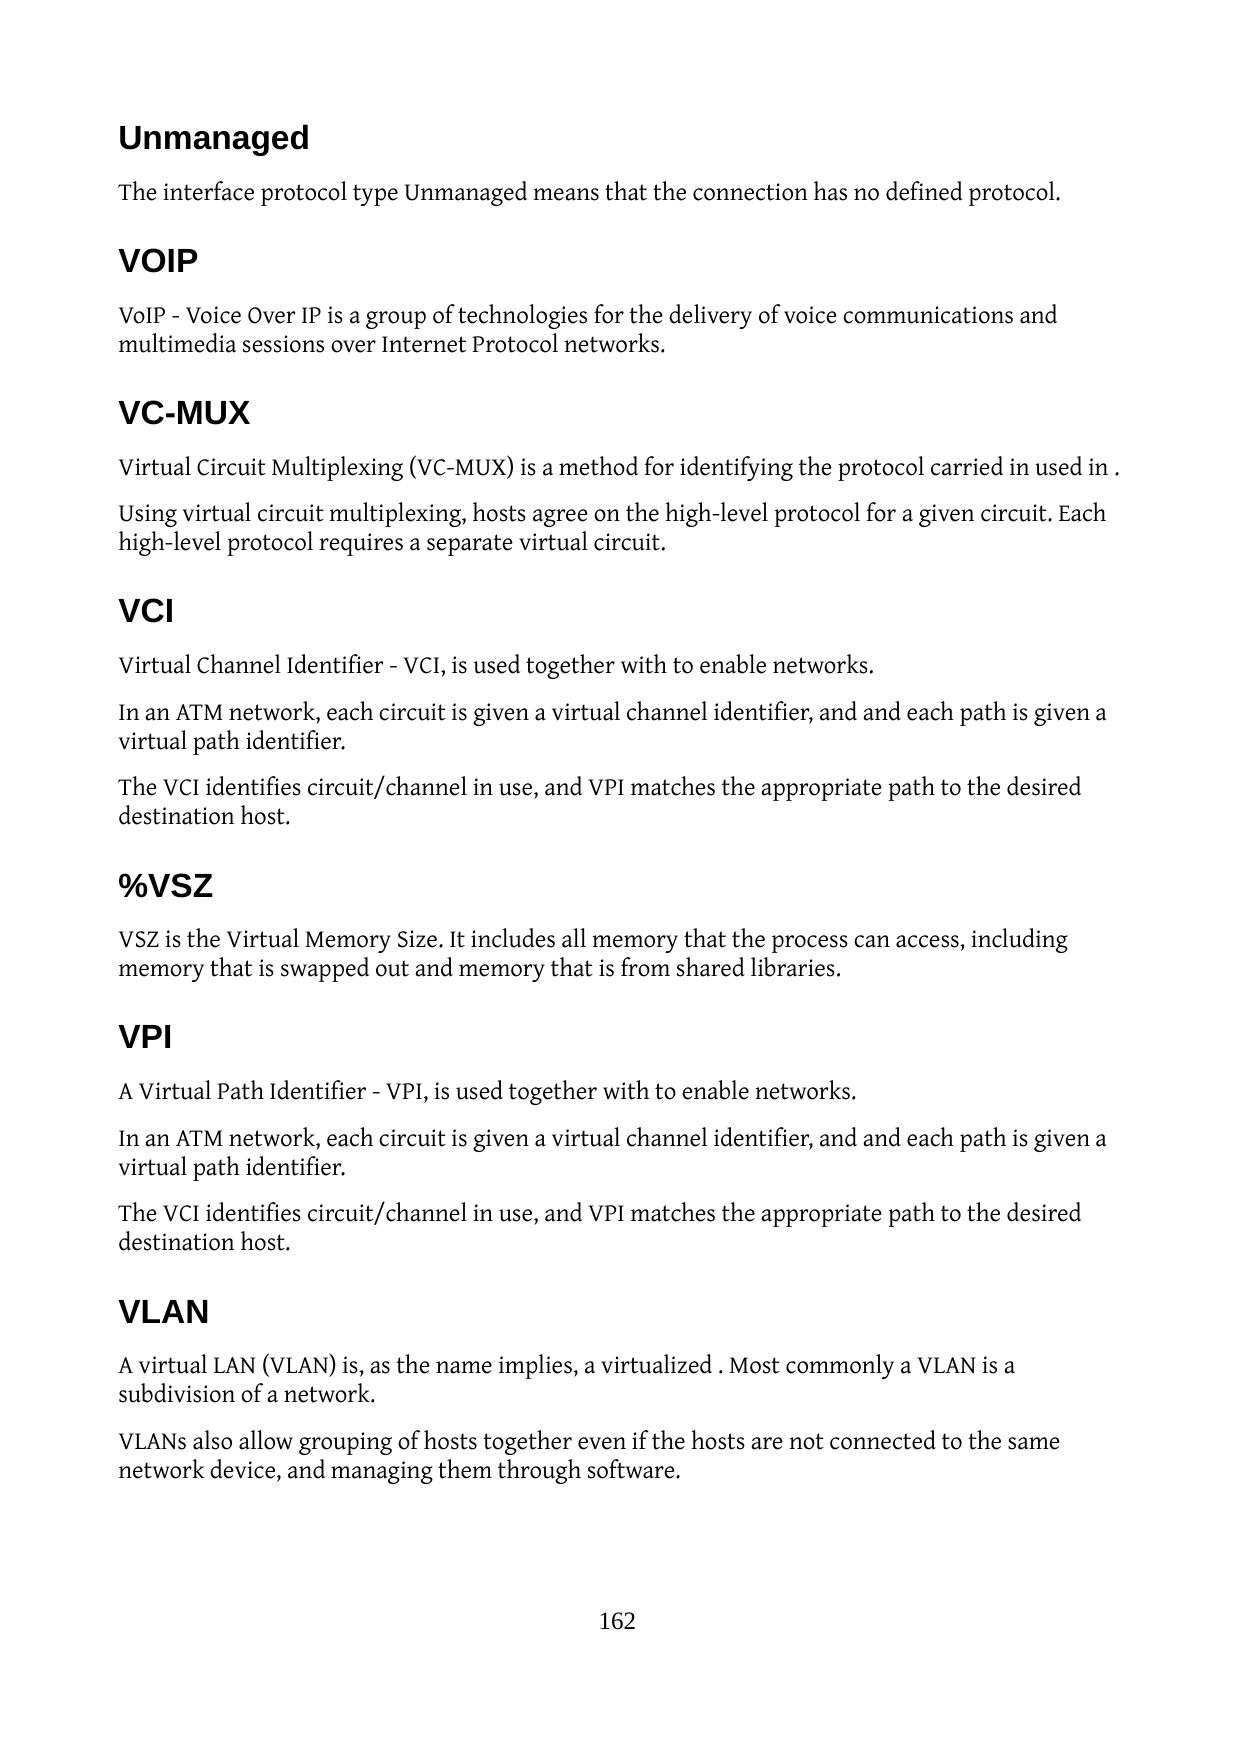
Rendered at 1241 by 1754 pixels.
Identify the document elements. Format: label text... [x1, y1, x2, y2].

text The VCI identifies circuit/channel in use, and VPI matches the appropriate path to the desired destination host. [118, 774, 1122, 832]
text The interface protocol type Unmanaged means that the connection has no defined protocol. [118, 178, 1122, 207]
text A virtual LAN (VLAN) is, as the name implies, a virtualized . Most commonly a VLAN is a subdivision of a network. [118, 1352, 1122, 1409]
subtitle VCI [118, 591, 1122, 630]
text In an ATM network, each circuit is given a virtual channel identifier, and and each path is given a virtual path identifier. [118, 698, 1122, 756]
subtitle %VSZ [118, 866, 1122, 904]
text Virtual Channel Identifier - VCI, is used together with to enable networks. [118, 651, 1122, 680]
text VSZ is the Virtual Memory Size. It includes all memory that the process can access, including memory that is swapped out and memory that is from shared libraries. [118, 926, 1122, 983]
text In an ATM network, each circuit is given a virtual channel identifier, and and each path is given a virtual path identifier. [118, 1124, 1122, 1182]
subtitle VOIP [118, 241, 1122, 280]
subtitle Unmanaged [118, 118, 1122, 157]
text A Virtual Path Identifier - VPI, is used together with to enable networks. [118, 1077, 1122, 1106]
subtitle VLAN [118, 1291, 1122, 1330]
subtitle VC-MUX [118, 393, 1122, 431]
text Using virtual circuit multiplexing, hosts agree on the high-level protocol for a given circuit. Each high-level protocol requires a separate virtual circuit. [118, 500, 1122, 557]
subtitle VPI [118, 1017, 1122, 1056]
text VoIP - Voice Over IP is a group of technologies for the delivery of voice communications and multimedia sessions over Internet Protocol networks. [118, 301, 1122, 359]
text Virtual Circuit Multiplexing (VC-MUX) is a method for identifying the protocol carried in used in . [118, 453, 1122, 482]
text The VCI identifies circuit/channel in use, and VPI matches the appropriate path to the desired destination host. [118, 1200, 1122, 1257]
text VLANs also allow grouping of hosts together even if the hosts are not connected to the same network device, and managing them through software. [118, 1427, 1122, 1485]
